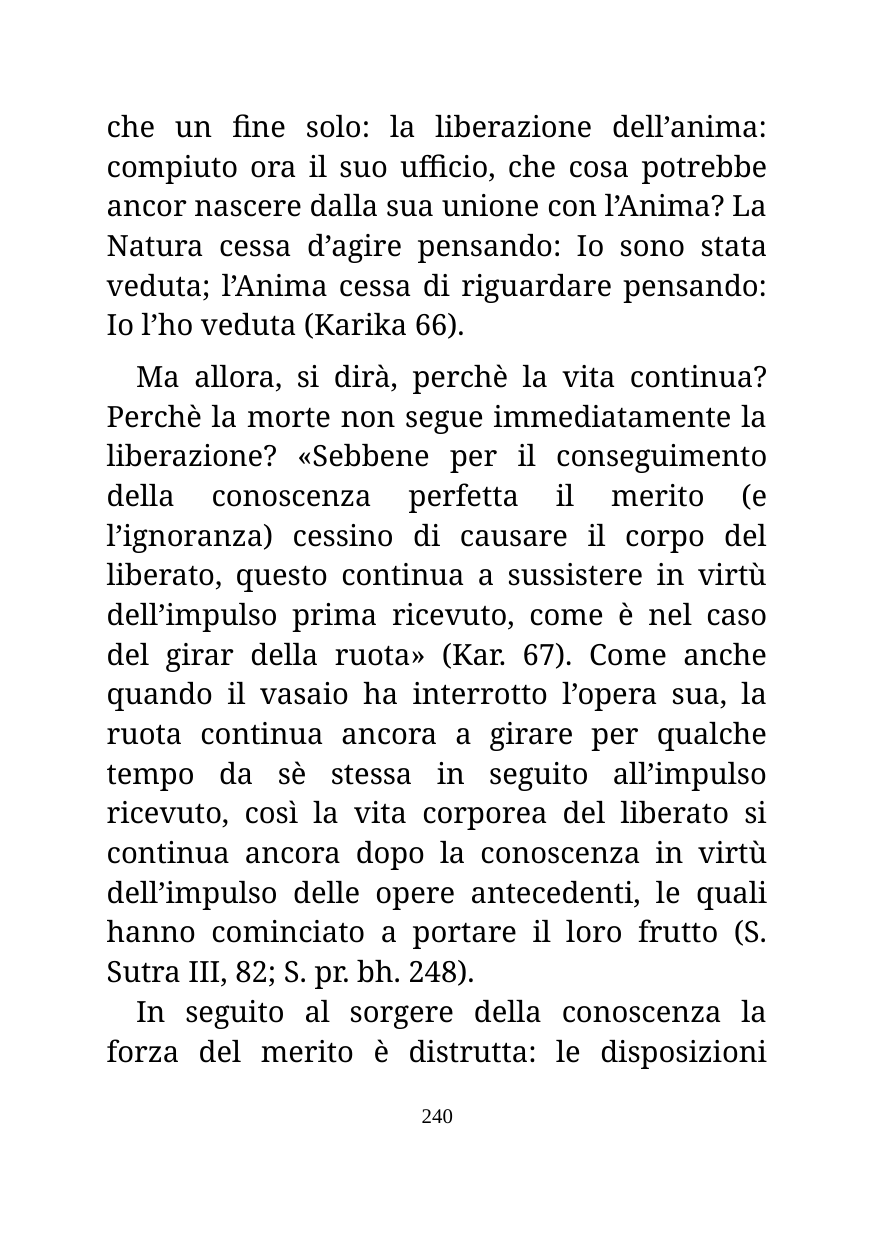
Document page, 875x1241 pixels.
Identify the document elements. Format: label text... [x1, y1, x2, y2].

text In seguito al sorgere della conoscenza la forza del merito è distrutta: le disposizioni [106, 991, 768, 1071]
text Ma allora, si dirà, perchè la vita continua? Perchè la morte non segue immediatamente la liberazione? «Sebbene per il conseguimento della conoscenza perfetta il merito (e l’ignoranza) cessino di causare il corpo del liberato, questo continua a sussistere in virtù dell’impulso prima ricevuto, come è nel caso del girar della ruota» (Kar. 67). Come anche quando il vasaio ha interrotto l’opera sua, la ruota continua ancora a girare per qualche tempo da sè stessa in seguito all’impulso ricevuto, così la vita corporea del liberato si continua ancora dopo la conoscenza in virtù dell’impulso delle opere antecedenti, le quali hanno cominciato a portare il loro frutto (S. Sutra III, 82; S. pr. bh. 248). [106, 356, 768, 991]
text che un fine solo: la liberazione dell’anima: compiuto ora il suo ufficio, che cosa potrebbe ancor nascere dalla sua unione con l’Anima? La Natura cessa d’agire pensando: Io sono stata veduta; l’Anima cessa di riguardare pensando: Io l’ho veduta (Karika 66). [106, 106, 768, 344]
